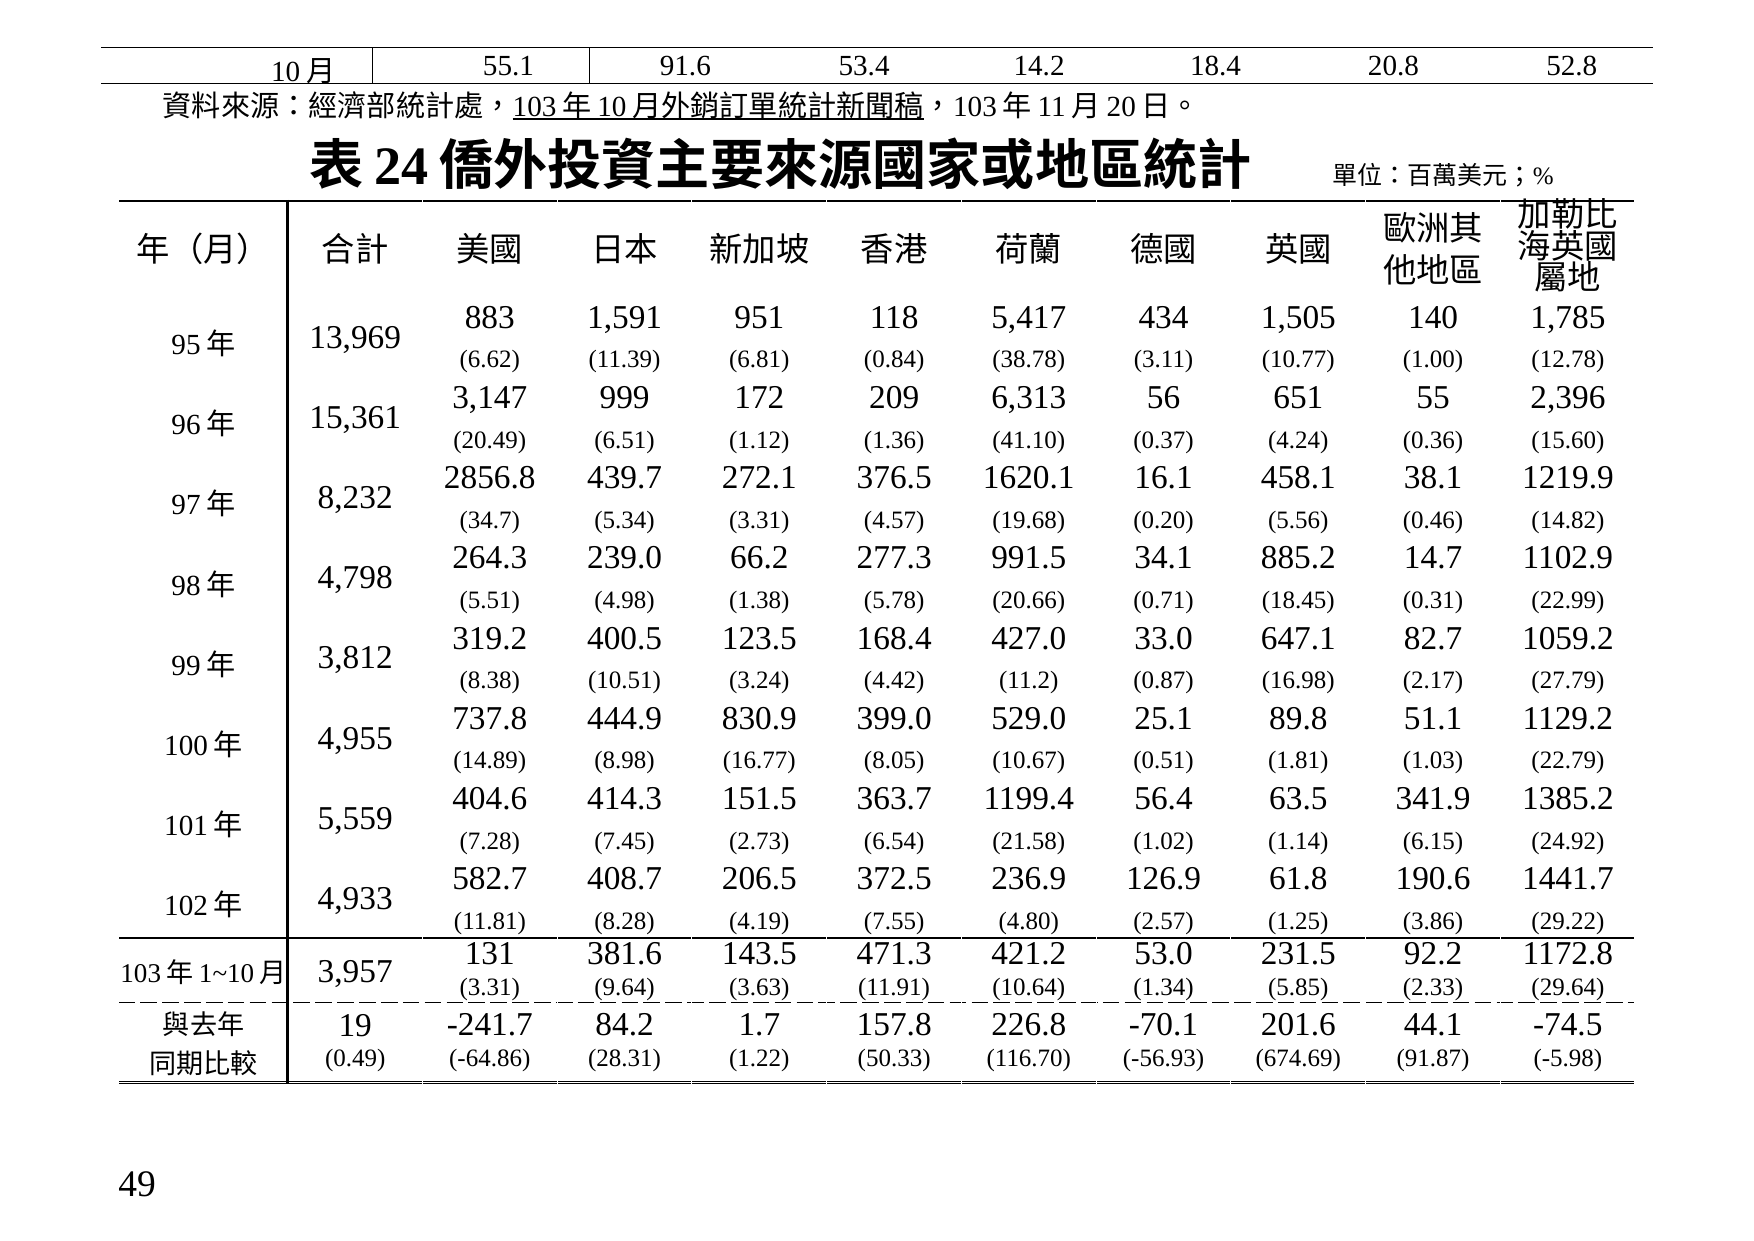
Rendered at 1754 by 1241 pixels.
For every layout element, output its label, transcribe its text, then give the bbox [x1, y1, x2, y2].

table_cell 6,313 (41.10) [962, 377, 1096, 456]
table_cell 341.9 (6.15) [1366, 778, 1500, 857]
table_header 新加坡 [692, 202, 826, 296]
table_cell 209 (1.36) [827, 377, 961, 456]
table_cell 236.9 (4.80) [962, 858, 1096, 937]
table_cell 991.5 (20.66) [962, 537, 1096, 616]
table_cell 363.7 (6.54) [827, 778, 961, 857]
table_cell 157.8 (50.33) [827, 1002, 961, 1081]
table_cell 1219.9 (14.82) [1501, 457, 1634, 536]
table_cell 1385.2 (24.92) [1501, 778, 1634, 857]
table_cell 52.8 [1475, 48, 1653, 83]
table_cell 15,361 [289, 377, 422, 456]
table_cell -74.5 (-5.98) [1501, 1002, 1634, 1081]
table_cell 44.1 (91.87) [1366, 1002, 1500, 1081]
table_cell 206.5 (4.19) [692, 858, 826, 937]
table_cell 1172.8 (29.64) [1501, 939, 1634, 1002]
table_cell 190.6 (3.86) [1366, 858, 1500, 937]
table_cell 118 (0.84) [827, 297, 961, 376]
table_cell 404.6 (7.28) [423, 778, 557, 857]
table_cell 883 (6.62) [423, 297, 557, 376]
table_cell 101年 [119, 778, 286, 857]
table_cell 98年 [119, 537, 286, 616]
table_cell 53.0 (1.34) [1097, 939, 1230, 1002]
table_cell 56 (0.37) [1097, 377, 1230, 456]
text 表24僑外投資主要來源國家或地區統計 單位：百萬美元；% [118, 121, 1636, 200]
table_cell 172 (1.12) [692, 377, 826, 456]
table_cell 1102.9 (22.99) [1501, 537, 1634, 616]
table_cell 92.2 (2.33) [1366, 939, 1500, 1002]
table_cell 96年 [119, 377, 286, 456]
table_cell 529.0 (10.67) [962, 698, 1096, 777]
table_cell 97年 [119, 457, 286, 536]
table_cell 1,505 (10.77) [1231, 297, 1365, 376]
table_cell 55.1 [373, 48, 589, 83]
table_cell 376.5 (4.57) [827, 457, 961, 536]
table_cell 8,232 [289, 457, 422, 536]
table_cell 885.2 (18.45) [1231, 537, 1365, 616]
table_cell 14.2 [945, 48, 1120, 83]
table_cell 4,798 [289, 537, 422, 616]
table_cell 102年 [119, 858, 286, 937]
table_cell 381.6 (9.64) [558, 939, 691, 1002]
table_header 合計 [289, 202, 422, 296]
table_header 年（月） [119, 202, 286, 296]
table_cell 1.7 (1.22) [692, 1002, 826, 1081]
table_cell 與去年 同期比較 [119, 1002, 286, 1081]
table_cell 458.1 (5.56) [1231, 457, 1365, 536]
table_header 加勒比海英國屬地 [1501, 202, 1634, 296]
table_header 英國 [1231, 202, 1365, 296]
table_cell 999 (6.51) [558, 377, 691, 456]
table_cell 1,785 (12.78) [1501, 297, 1634, 376]
table_cell 95年 [119, 297, 286, 376]
text 資料來源：經濟部統計處，103年10月外銷訂單統計新聞稿，103年11月20日。 [162, 96, 1636, 121]
table_cell 444.9 (8.98) [558, 698, 691, 777]
table_cell 582.7 (11.81) [423, 858, 557, 937]
table_cell 408.7 (8.28) [558, 858, 691, 937]
table_cell 277.3 (5.78) [827, 537, 961, 616]
table_header 日本 [558, 202, 691, 296]
table_cell 53.4 [766, 48, 945, 83]
table_cell 16.1 (0.20) [1097, 457, 1230, 536]
table_cell 18.4 [1120, 48, 1297, 83]
table_cell 5,559 [289, 778, 422, 857]
table_cell 439.7 (5.34) [558, 457, 691, 536]
table_cell 10月 [101, 48, 372, 83]
table_cell 91.6 [590, 48, 766, 83]
table_cell 151.5 (2.73) [692, 778, 826, 857]
table_cell 651 (4.24) [1231, 377, 1365, 456]
table_cell 399.0 (8.05) [827, 698, 961, 777]
table_header 德國 [1097, 202, 1230, 296]
table_cell 1059.2 (27.79) [1501, 618, 1634, 697]
table_cell 103年1~10月 [119, 939, 286, 1002]
table_cell 82.7 (2.17) [1366, 618, 1500, 697]
table_cell 2856.8 (34.7) [423, 457, 557, 536]
table_cell 100年 [119, 698, 286, 777]
table_cell 319.2 (8.38) [423, 618, 557, 697]
table_cell 1441.7 (29.22) [1501, 858, 1634, 937]
table_cell 201.6 (674.69) [1231, 1002, 1365, 1081]
table_cell 1620.1 (19.68) [962, 457, 1096, 536]
table_cell 226.8 (116.70) [962, 1002, 1096, 1081]
table_cell 51.1 (1.03) [1366, 698, 1500, 777]
table_cell 830.9 (16.77) [692, 698, 826, 777]
table_cell 25.1 (0.51) [1097, 698, 1230, 777]
table_cell 131 (3.31) [423, 939, 557, 1002]
table_cell 66.2 (1.38) [692, 537, 826, 616]
table_cell 272.1 (3.31) [692, 457, 826, 536]
table_cell 13,969 [289, 297, 422, 376]
table_cell 126.9 (2.57) [1097, 858, 1230, 937]
table_cell 4,955 [289, 698, 422, 777]
table_cell 3,147 (20.49) [423, 377, 557, 456]
table_cell 434 (3.11) [1097, 297, 1230, 376]
table_cell 14.7 (0.31) [1366, 537, 1500, 616]
table_cell 89.8 (1.81) [1231, 698, 1365, 777]
table_cell 20.8 [1297, 48, 1474, 83]
table_cell 1129.2 (22.79) [1501, 698, 1634, 777]
table_cell 99年 [119, 618, 286, 697]
table_cell 55 (0.36) [1366, 377, 1500, 456]
table_cell 1199.4 (21.58) [962, 778, 1096, 857]
table_cell 372.5 (7.55) [827, 858, 961, 937]
table_cell 5,417 (38.78) [962, 297, 1096, 376]
table_cell 33.0 (0.87) [1097, 618, 1230, 697]
table_cell 1,591 (11.39) [558, 297, 691, 376]
table_cell 231.5 (5.85) [1231, 939, 1365, 1002]
table_cell 4,933 [289, 858, 422, 937]
table_cell 264.3 (5.51) [423, 537, 557, 616]
table_header 歐洲其他地區 [1366, 202, 1500, 296]
table_cell 56.4 (1.02) [1097, 778, 1230, 857]
table_cell -70.1 (-56.93) [1097, 1002, 1230, 1081]
table_cell 63.5 (1.14) [1231, 778, 1365, 857]
table_cell 3,812 [289, 618, 422, 697]
table_cell 239.0 (4.98) [558, 537, 691, 616]
table_cell 168.4 (4.42) [827, 618, 961, 697]
table_cell 400.5 (10.51) [558, 618, 691, 697]
table_cell 951 (6.81) [692, 297, 826, 376]
table_cell 421.2 (10.64) [962, 939, 1096, 1002]
table_cell 84.2 (28.31) [558, 1002, 691, 1081]
table_cell 61.8 (1.25) [1231, 858, 1365, 937]
table_cell 140 (1.00) [1366, 297, 1500, 376]
table_header 香港 [827, 202, 961, 296]
table_cell 414.3 (7.45) [558, 778, 691, 857]
table_cell 123.5 (3.24) [692, 618, 826, 697]
table_header 美國 [423, 202, 557, 296]
table_header 荷蘭 [962, 202, 1096, 296]
table_cell 647.1 (16.98) [1231, 618, 1365, 697]
table_cell 427.0 (11.2) [962, 618, 1096, 697]
table_cell 737.8 (14.89) [423, 698, 557, 777]
table_cell 471.3 (11.91) [827, 939, 961, 1002]
table_cell 2,396 (15.60) [1501, 377, 1634, 456]
table_cell -241.7 (-64.86) [423, 1002, 557, 1081]
table_cell 143.5 (3.63) [692, 939, 826, 1002]
table_cell 19 (0.49) [289, 1002, 422, 1081]
table_cell 3,957 [289, 939, 422, 1002]
table_cell 34.1 (0.71) [1097, 537, 1230, 616]
table_cell 38.1 (0.46) [1366, 457, 1500, 536]
